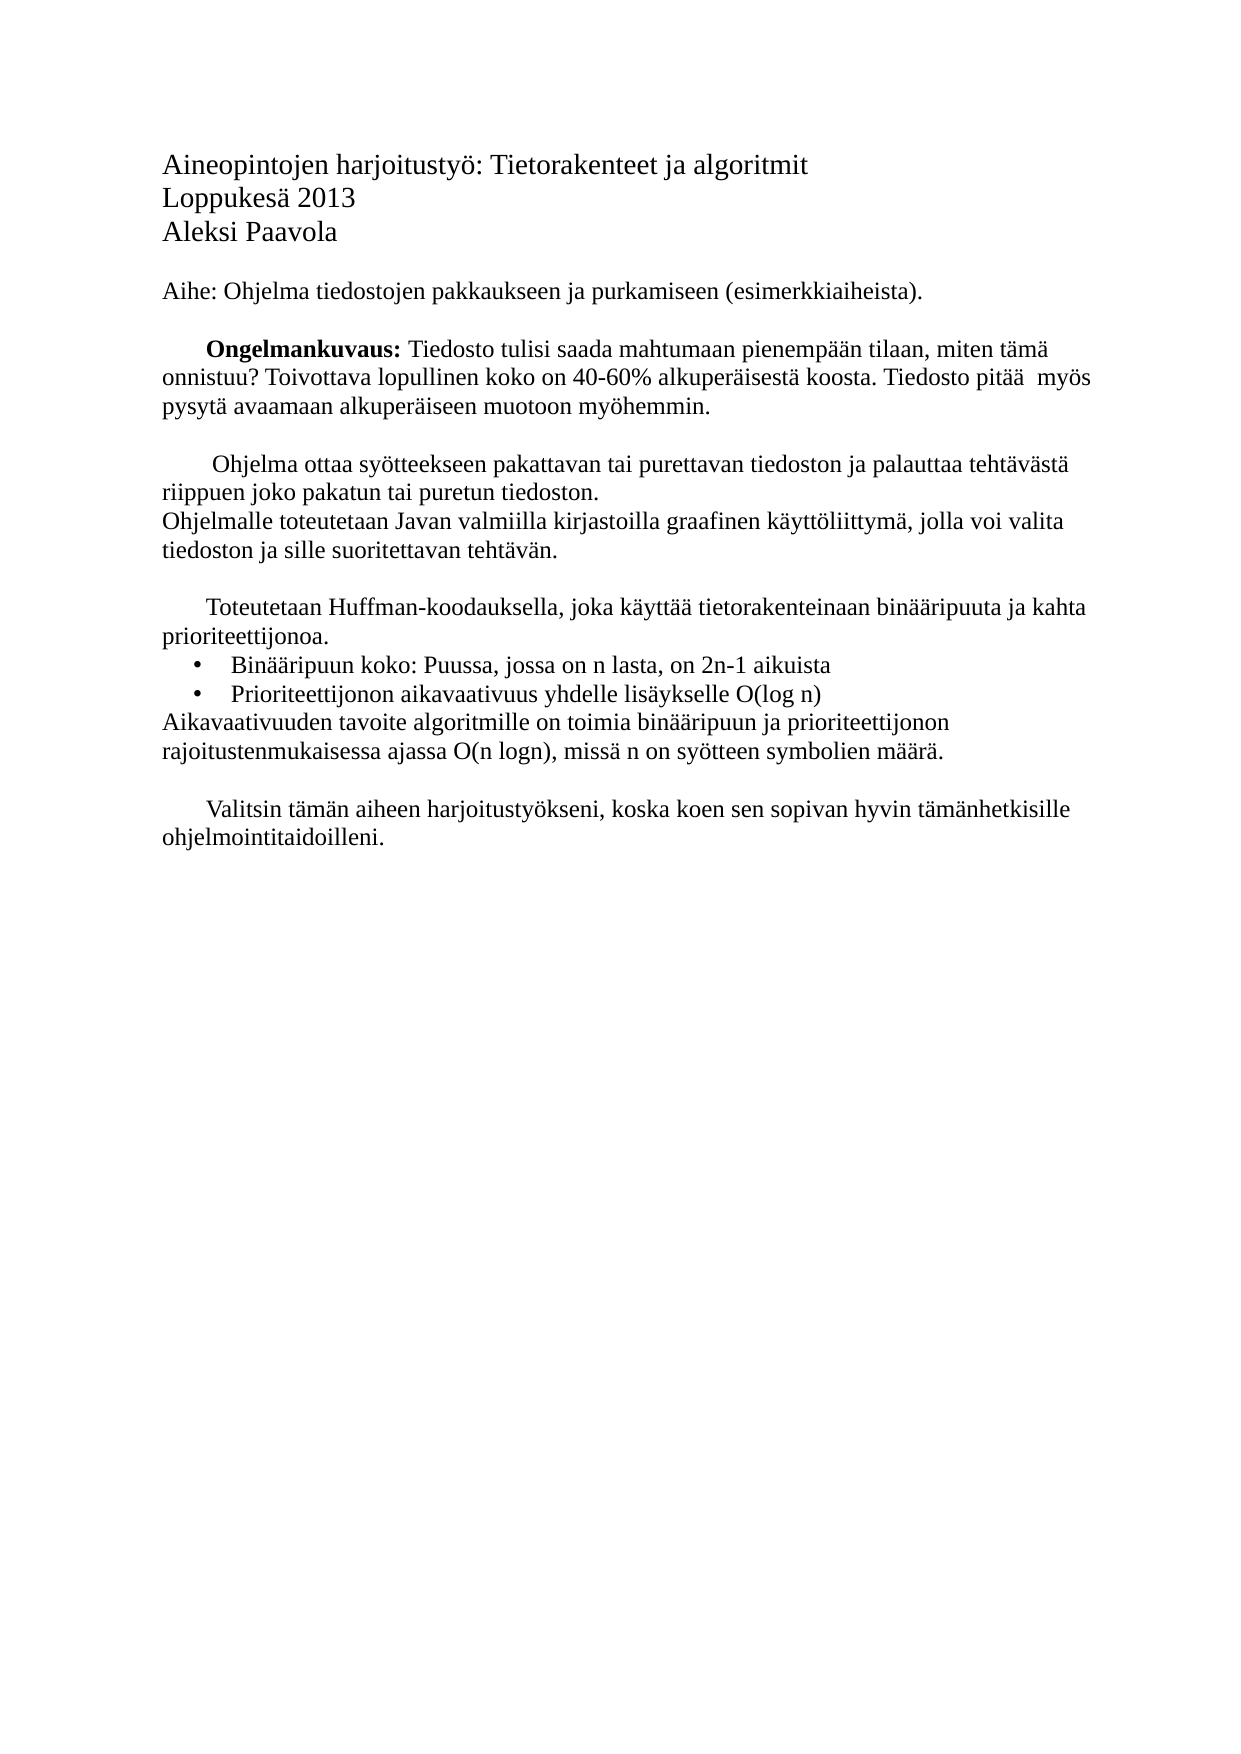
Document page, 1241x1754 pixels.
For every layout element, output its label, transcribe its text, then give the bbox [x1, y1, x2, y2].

text Aleksi Paavola [118, 214, 1122, 247]
text Toteutetaan Huffman-koodauksella, joka käyttää tietorakenteinaan binääripuuta ja kahta prioriteettijonoa. [118, 592, 1122, 650]
text Ongelmankuvaus: Tiedosto tulisi saada mahtumaan pienempään tilaan, miten tämä onnistuu? Toivottava lopullinen koko on 40-60% alkuperäisestä koosta. Tiedosto pitää myös pysytä avaamaan alkuperäiseen muotoon myöhemmin. [118, 334, 1122, 420]
text Ohjelma ottaa syötteekseen pakattavan tai purettavan tiedoston ja palauttaa tehtävästä riippuen joko pakatun tai puretun tiedoston. [118, 449, 1122, 506]
text Valitsin tämän aiheen harjoitustyökseni, koska koen sen sopivan hyvin tämänhetkisille ohjelmointitaidoilleni. [118, 794, 1122, 851]
list Prioriteettijonon aikavaativuus yhdelle lisäykselle O(log n) [193, 679, 1122, 707]
list Binääripuun koko: Puussa, jossa on n lasta, on 2n-1 aikuista [193, 650, 1122, 679]
text Aihe: Ohjelma tiedostojen pakkaukseen ja purkamiseen (esimerkkiaiheista). [118, 276, 1122, 305]
text Aineopintojen harjoitustyö: Tietorakenteet ja algoritmit [118, 147, 1122, 180]
text Aikavaativuuden tavoite algoritmille on toimia binääripuun ja prioriteettijonon rajoitustenmukaisessa ajassa O(n logn), missä n on syötteen symbolien määrä. [118, 707, 1122, 765]
text Ohjelmalle toteutetaan Javan valmiilla kirjastoilla graafinen käyttöliittymä, jolla voi valita tiedoston ja sille suoritettavan tehtävän. [118, 506, 1122, 564]
text Loppukesä 2013 [118, 180, 1122, 214]
